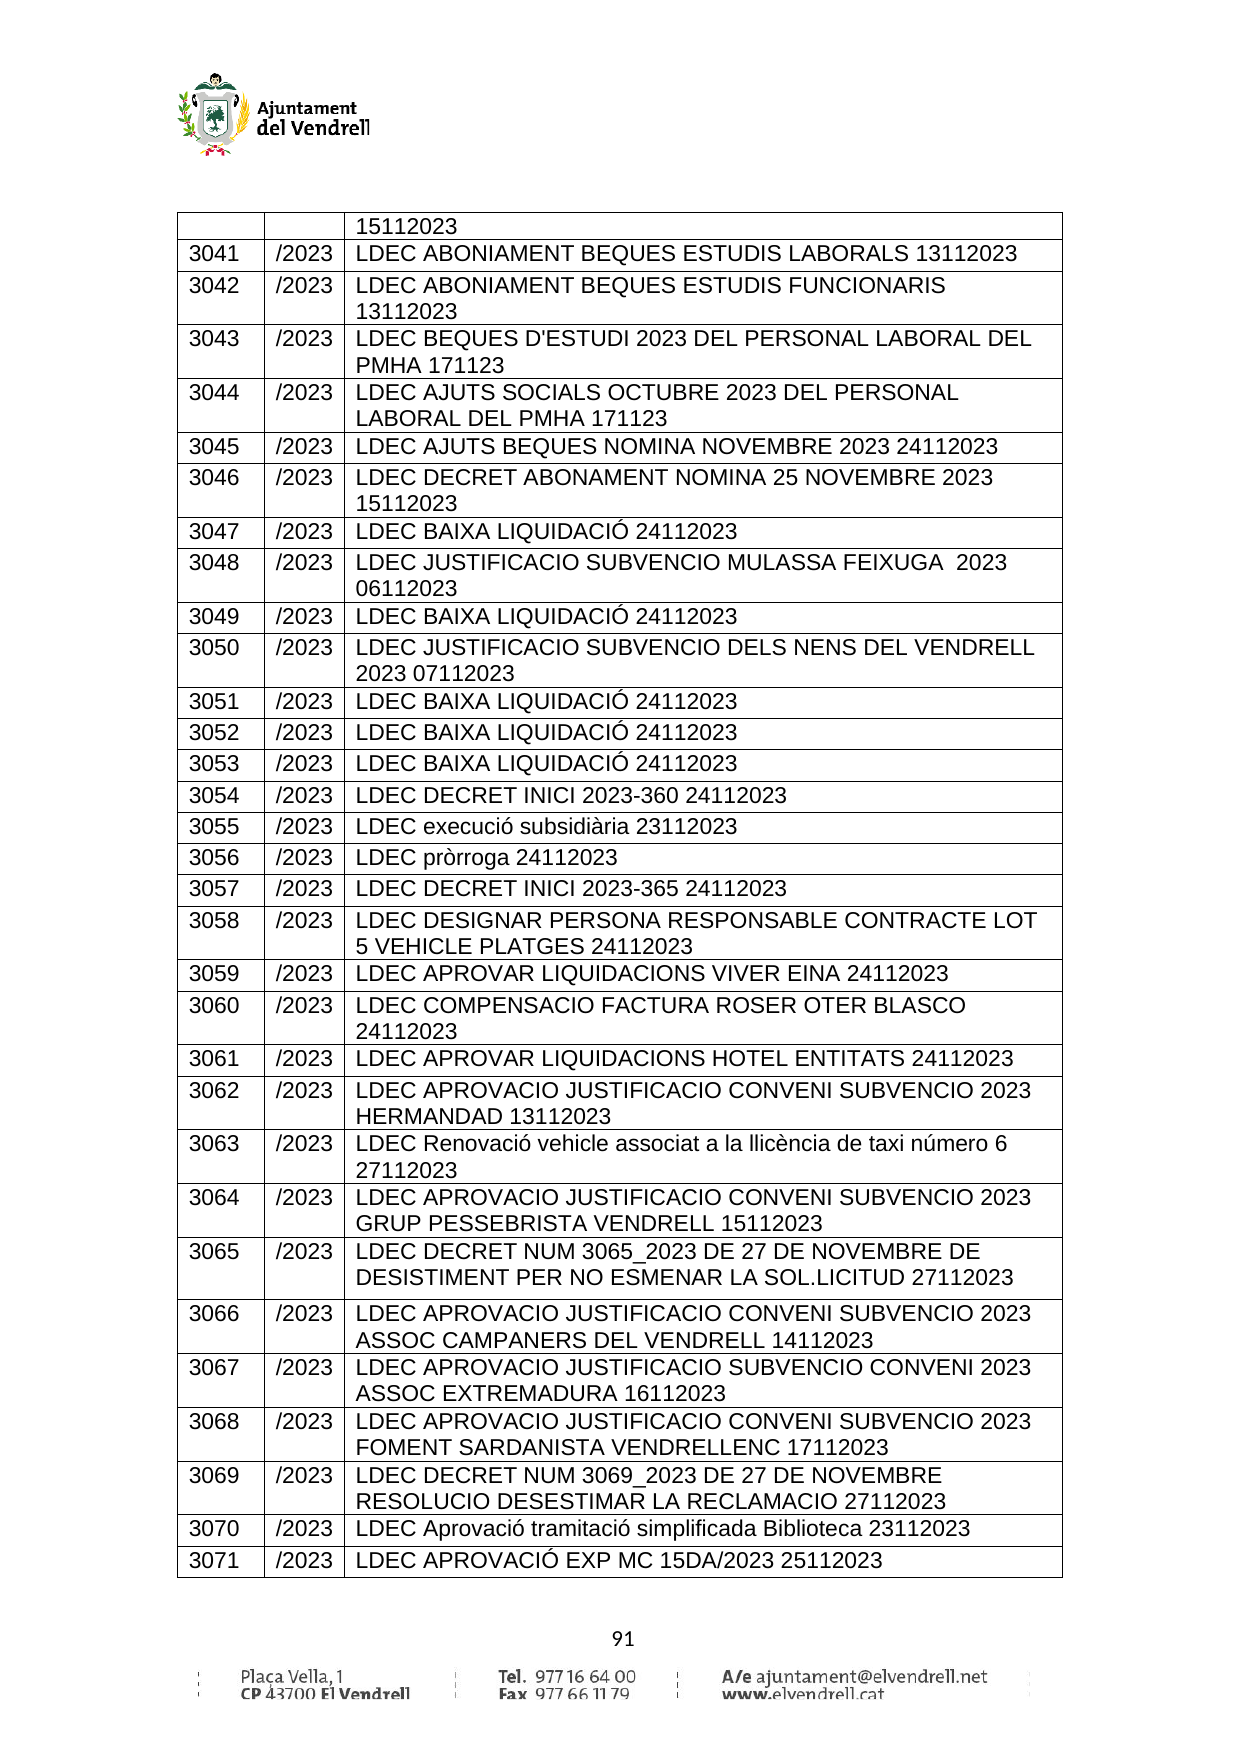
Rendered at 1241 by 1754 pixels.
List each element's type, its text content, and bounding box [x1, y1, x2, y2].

table_cell LDEC BAIXA LIQUIDACIÓ 24112023 [345, 719, 1062, 749]
table_cell LDEC JUSTIFICACIO SUBVENCIO MULASSA FEIXUGA 2023 06112023 [345, 549, 1062, 602]
table_cell LDEC ABONIAMENT BEQUES ESTUDIS LABORALS 13112023 [345, 240, 1062, 271]
table_cell LDEC Aprovació tramitació simplificada Biblioteca 23112023 [345, 1515, 1062, 1546]
table_cell /2023 [265, 813, 344, 843]
table_cell 3050 [178, 634, 264, 687]
table_cell 3068 [178, 1408, 264, 1461]
table_cell LDEC BAIXA LIQUIDACIÓ 24112023 [345, 750, 1062, 781]
table_cell /2023 [265, 1547, 344, 1577]
table_cell LDEC Renovació vehicle associat a la llicència de taxi número 6 27112023 [345, 1130, 1062, 1183]
table_cell /2023 [265, 634, 344, 687]
table_cell /2023 [265, 719, 344, 749]
table_cell LDEC AJUTS SOCIALS OCTUBRE 2023 DEL PERSONAL LABORAL DEL PMHA 171123 [345, 379, 1062, 432]
table_cell LDEC DECRET INICI 2023-360 24112023 [345, 782, 1062, 812]
table_cell 3043 [178, 325, 264, 378]
table_cell 3051 [178, 688, 264, 718]
table_cell 3062 [178, 1077, 264, 1129]
table_cell 3061 [178, 1045, 264, 1076]
table_cell LDEC execució subsidiària 23112023 [345, 813, 1062, 843]
table_cell 3071 [178, 1547, 264, 1577]
table_cell /2023 [265, 272, 344, 324]
table_cell /2023 [265, 750, 344, 781]
table_cell /2023 [265, 1184, 344, 1237]
table_cell /2023 [265, 875, 344, 906]
table_cell /2023 [265, 379, 344, 432]
table_cell 3054 [178, 782, 264, 812]
table_cell 3066 [178, 1300, 264, 1353]
table_cell LDEC DECRET NUM 3069_2023 DE 27 DE NOVEMBRE RESOLUCIO DESESTIMAR LA RECLAMACIO 27112023 [345, 1462, 1062, 1514]
table_cell /2023 [265, 1354, 344, 1407]
table_cell 3053 [178, 750, 264, 781]
table_cell 3041 [178, 240, 264, 271]
table_cell /2023 [265, 688, 344, 718]
table_cell /2023 [265, 1462, 344, 1514]
table_cell LDEC APROVACIO JUSTIFICACIO CONVENI SUBVENCIO 2023 FOMENT SARDANISTA VENDRELLENC 17112023 [345, 1408, 1062, 1461]
table_cell /2023 [265, 464, 344, 517]
table_cell LDEC BAIXA LIQUIDACIÓ 24112023 [345, 603, 1062, 633]
table_cell LDEC APROVACIO JUSTIFICACIO CONVENI SUBVENCIO 2023 GRUP PESSEBRISTA VENDRELL 15112023 [345, 1184, 1062, 1237]
table_cell /2023 [265, 844, 344, 874]
table_cell /2023 [265, 1130, 344, 1183]
table_cell 3069 [178, 1462, 264, 1514]
table_cell LDEC pròrroga 24112023 [345, 844, 1062, 874]
table_cell 3059 [178, 960, 264, 991]
table_cell 3063 [178, 1130, 264, 1183]
table_cell 3045 [178, 433, 264, 463]
table_cell LDEC ABONIAMENT BEQUES ESTUDIS FUNCIONARIS 13112023 [345, 272, 1062, 324]
table_cell 3049 [178, 603, 264, 633]
table_cell /2023 [265, 433, 344, 463]
table_cell 3070 [178, 1515, 264, 1546]
table_cell 3047 [178, 518, 264, 548]
table_cell LDEC APROVAR LIQUIDACIONS VIVER EINA 24112023 [345, 960, 1062, 991]
table_cell LDEC BAIXA LIQUIDACIÓ 24112023 [345, 688, 1062, 718]
table_cell [178, 213, 264, 239]
table_cell LDEC APROVAR LIQUIDACIONS HOTEL ENTITATS 24112023 [345, 1045, 1062, 1076]
table_cell 3052 [178, 719, 264, 749]
table_cell /2023 [265, 1238, 344, 1299]
table_cell LDEC APROVACIÓ EXP MC 15DA/2023 25112023 [345, 1547, 1062, 1577]
table_cell 3057 [178, 875, 264, 906]
table_cell LDEC DESIGNAR PERSONA RESPONSABLE CONTRACTE LOT 5 VEHICLE PLATGES 24112023 [345, 907, 1062, 959]
table_cell 3055 [178, 813, 264, 843]
table_cell /2023 [265, 1515, 344, 1546]
table_cell /2023 [265, 240, 344, 271]
table_cell /2023 [265, 782, 344, 812]
table_cell LDEC DECRET NUM 3065_2023 DE 27 DE NOVEMBRE DE DESISTIMENT PER NO ESMENAR LA SOL.LICITUD 27112023 [345, 1238, 1062, 1299]
table_cell [265, 213, 344, 239]
table_cell /2023 [265, 518, 344, 548]
table_cell LDEC APROVACIO JUSTIFICACIO CONVENI SUBVENCIO 2023 HERMANDAD 13112023 [345, 1077, 1062, 1129]
table_cell LDEC JUSTIFICACIO SUBVENCIO DELS NENS DEL VENDRELL 2023 07112023 [345, 634, 1062, 687]
table_cell 3065 [178, 1238, 264, 1299]
table_cell LDEC DECRET ABONAMENT NOMINA 25 NOVEMBRE 2023 15112023 [345, 464, 1062, 517]
table_cell LDEC AJUTS BEQUES NOMINA NOVEMBRE 2023 24112023 [345, 433, 1062, 463]
table_cell LDEC DECRET INICI 2023-365 24112023 [345, 875, 1062, 906]
table_cell 3044 [178, 379, 264, 432]
table_cell /2023 [265, 549, 344, 602]
table_cell LDEC COMPENSACIO FACTURA ROSER OTER BLASCO 24112023 [345, 992, 1062, 1044]
table_cell 3046 [178, 464, 264, 517]
table_cell 3042 [178, 272, 264, 324]
table_cell /2023 [265, 1408, 344, 1461]
table_cell 15112023 [345, 213, 1062, 239]
table_cell LDEC BEQUES D'ESTUDI 2023 DEL PERSONAL LABORAL DEL PMHA 171123 [345, 325, 1062, 378]
table_cell /2023 [265, 907, 344, 959]
table_cell 3056 [178, 844, 264, 874]
table_cell 3048 [178, 549, 264, 602]
table_cell LDEC BAIXA LIQUIDACIÓ 24112023 [345, 518, 1062, 548]
table_cell LDEC APROVACIO JUSTIFICACIO CONVENI SUBVENCIO 2023 ASSOC CAMPANERS DEL VENDRELL 14112023 [345, 1300, 1062, 1353]
table_cell 3060 [178, 992, 264, 1044]
table_cell 3064 [178, 1184, 264, 1237]
table_cell /2023 [265, 992, 344, 1044]
table_cell /2023 [265, 1077, 344, 1129]
table_cell /2023 [265, 1300, 344, 1353]
table_cell LDEC APROVACIO JUSTIFICACIO SUBVENCIO CONVENI 2023 ASSOC EXTREMADURA 16112023 [345, 1354, 1062, 1407]
table_cell /2023 [265, 325, 344, 378]
table_cell /2023 [265, 960, 344, 991]
table_cell /2023 [265, 1045, 344, 1076]
table_cell /2023 [265, 603, 344, 633]
table_cell 3067 [178, 1354, 264, 1407]
table_cell 3058 [178, 907, 264, 959]
